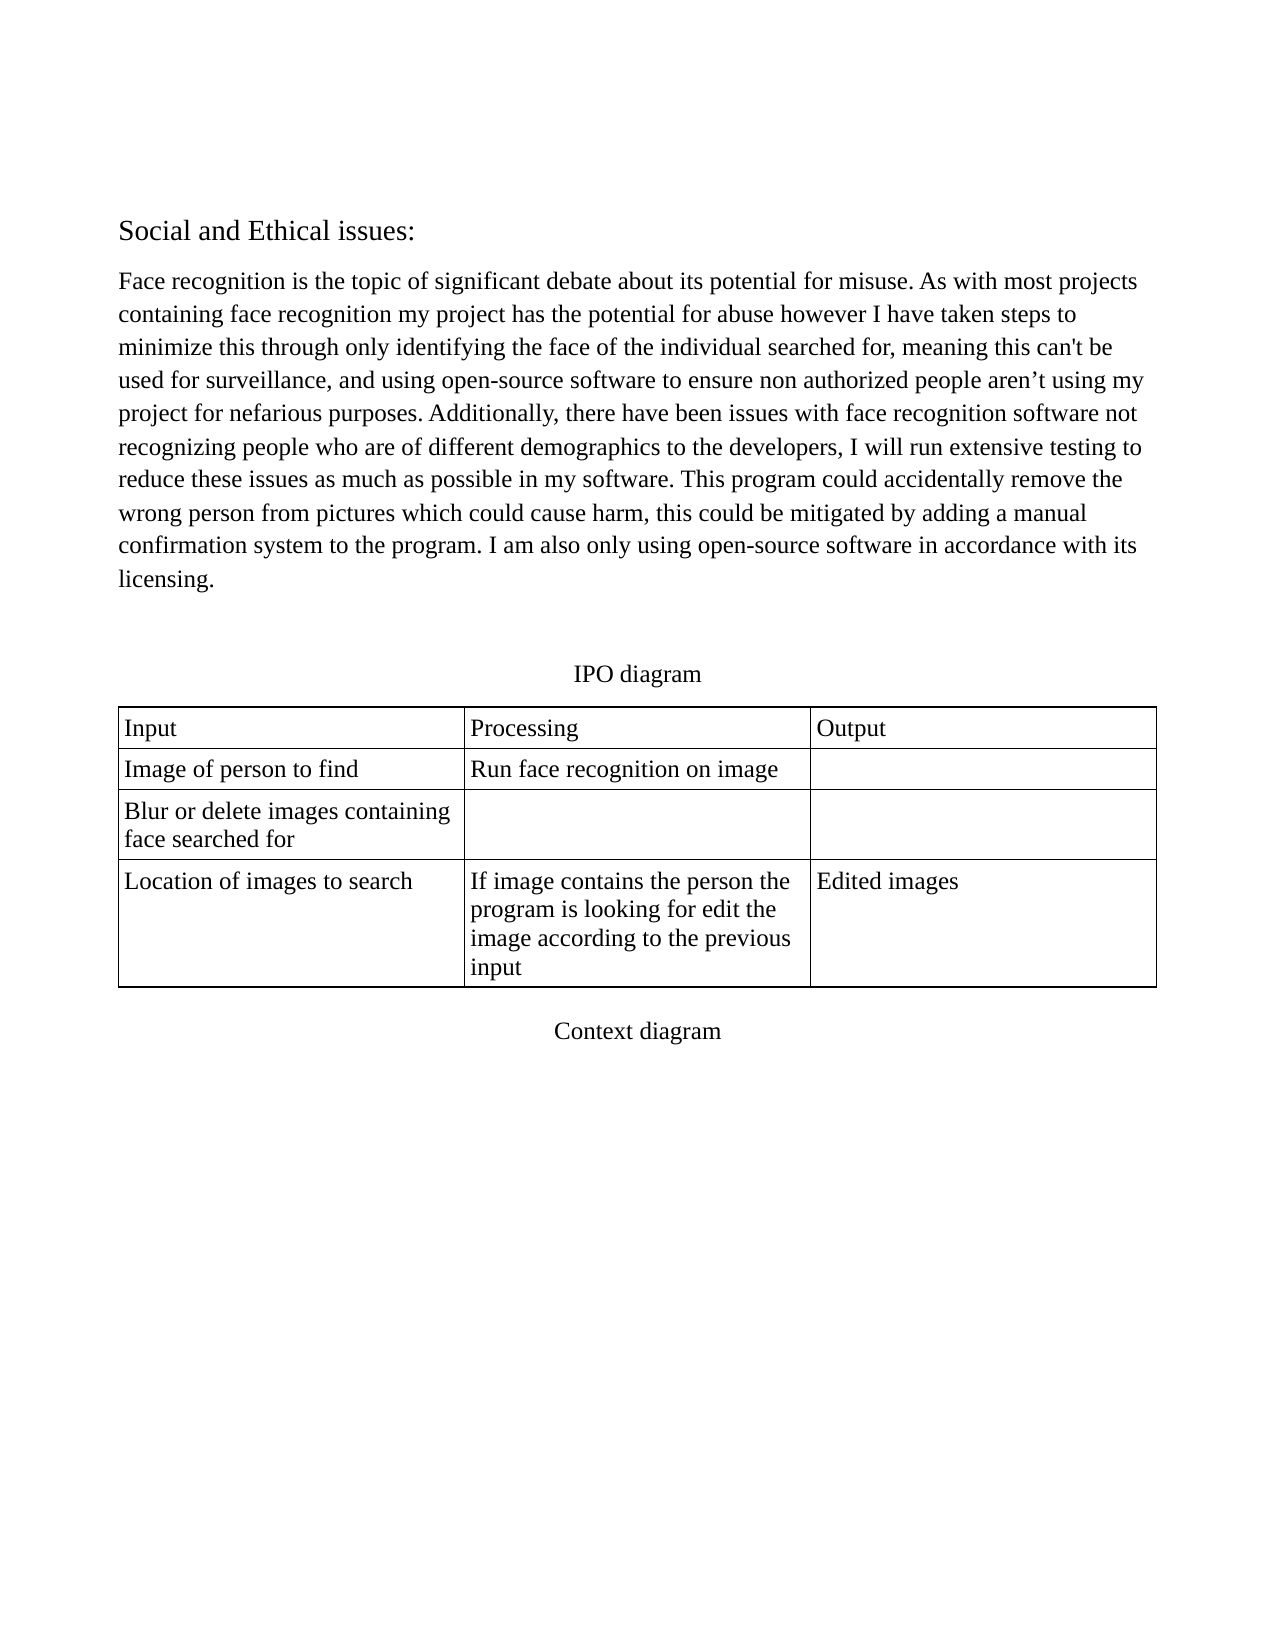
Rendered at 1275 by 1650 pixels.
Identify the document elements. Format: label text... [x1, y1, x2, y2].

table_cell [811, 749, 1156, 789]
table_cell Image of person to find [119, 749, 464, 789]
text IPO diagram [118, 659, 1157, 688]
text Face recognition is the topic of significant debate about its potential for misuse. As with most projects containing face recognition my project has the potential for abuse however I have taken steps to minimize this through only identifying the face of the individual searched for, meaning this can't be used for surveillance, and using open-source software to ensure non authorized people aren’t using my project for nefarious purposes. Additionally, there have been issues with face recognition software not recognizing people who are of different demographics to the developers, I will run extensive testing to reduce these issues as much as possible in my software. This program could accidentally remove the wrong person from pictures which could cause harm, this could be mitigated by adding a manual confirmation system to the program. I am also only using open-source software in accordance with its licensing. [118, 266, 1157, 592]
table_cell Location of images to search [119, 860, 464, 986]
text Context diagram [118, 1016, 1157, 1045]
table_header Output [811, 708, 1156, 748]
table_cell Run face recognition on image [465, 749, 810, 789]
table_cell Edited images [811, 860, 1156, 986]
table_header Processing [465, 708, 810, 748]
table_header Input [119, 708, 464, 748]
table_cell Blur or delete images containing face searched for [119, 790, 464, 859]
table_cell [811, 790, 1156, 859]
text Social and Ethical issues: [118, 213, 1157, 247]
table_cell If image contains the person the program is looking for edit the image according to the previous input [465, 860, 810, 986]
table_cell [465, 790, 810, 859]
